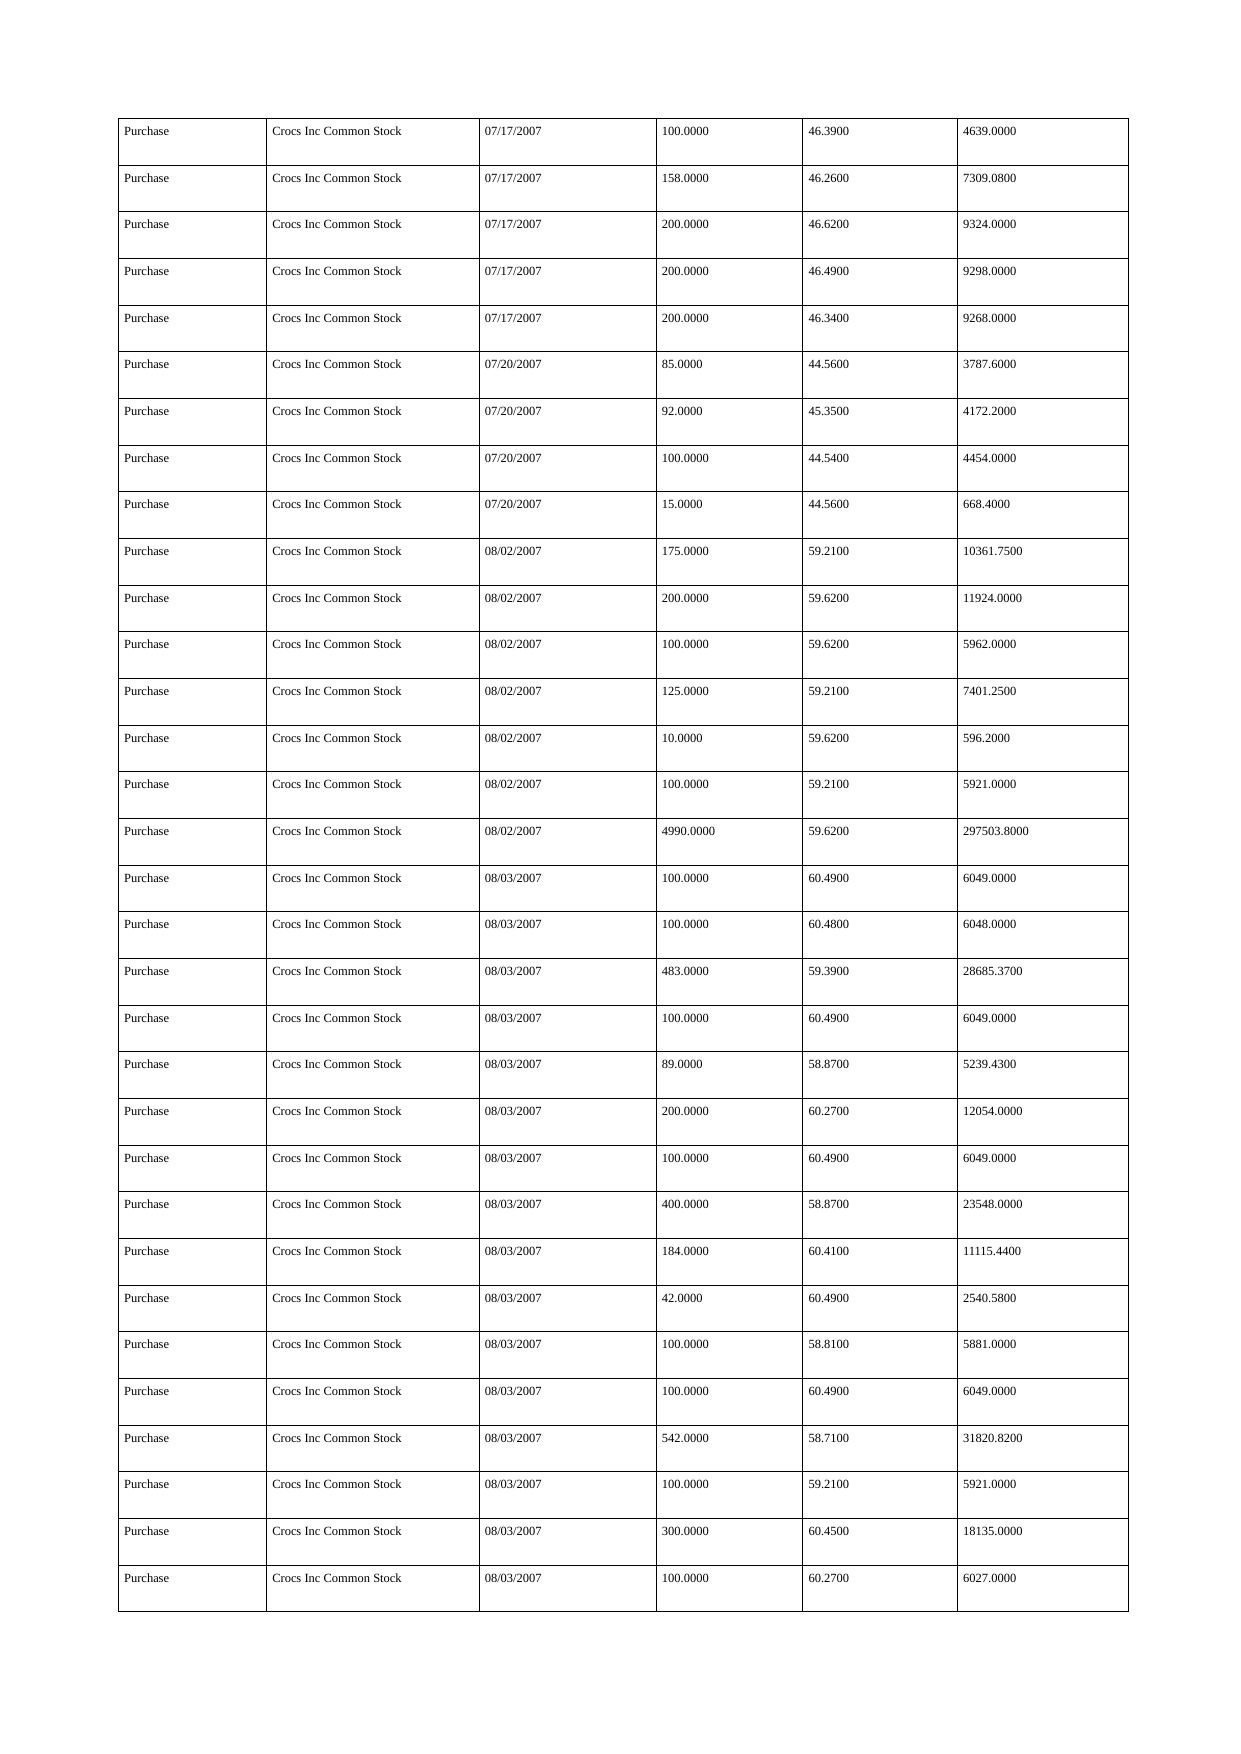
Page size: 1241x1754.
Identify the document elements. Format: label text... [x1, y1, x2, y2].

table_cell 42.0000 [657, 1286, 802, 1331]
table_cell 5921.0000 [958, 772, 1128, 818]
table_cell 200.0000 [657, 586, 802, 631]
table_cell 59.2100 [803, 539, 957, 585]
table_cell 60.4900 [803, 1006, 957, 1051]
table_cell 46.3900 [803, 119, 957, 165]
table_cell 07/20/2007 [480, 399, 656, 445]
table_cell 59.6200 [803, 632, 957, 678]
table_cell 08/02/2007 [480, 819, 656, 865]
table_cell 08/03/2007 [480, 912, 656, 958]
table_cell Purchase [119, 399, 266, 445]
table_cell 6048.0000 [958, 912, 1128, 958]
table_cell 5239.4300 [958, 1052, 1128, 1098]
table_cell Purchase [119, 119, 266, 165]
table_cell 60.4100 [803, 1239, 957, 1285]
table_cell 5921.0000 [958, 1472, 1128, 1518]
table_cell 12054.0000 [958, 1099, 1128, 1145]
table_cell 100.0000 [657, 866, 802, 911]
table_cell 200.0000 [657, 1099, 802, 1145]
table_cell Crocs Inc Common Stock [267, 259, 479, 305]
table_cell 08/02/2007 [480, 586, 656, 631]
table_cell Crocs Inc Common Stock [267, 586, 479, 631]
table_cell 08/03/2007 [480, 1146, 656, 1191]
table_cell Purchase [119, 912, 266, 958]
table_cell 100.0000 [657, 446, 802, 491]
table_cell Crocs Inc Common Stock [267, 212, 479, 258]
table_cell 23548.0000 [958, 1192, 1128, 1238]
table_cell Purchase [119, 1146, 266, 1191]
table_cell 7401.2500 [958, 679, 1128, 725]
table_cell 08/03/2007 [480, 1006, 656, 1051]
table_cell Purchase [119, 632, 266, 678]
table_cell 596.2000 [958, 726, 1128, 771]
table_cell 44.5400 [803, 446, 957, 491]
table_cell 4172.2000 [958, 399, 1128, 445]
table_cell 483.0000 [657, 959, 802, 1005]
table_cell 300.0000 [657, 1519, 802, 1565]
table_cell 31820.8200 [958, 1426, 1128, 1471]
table_cell 100.0000 [657, 1379, 802, 1425]
table_cell 200.0000 [657, 212, 802, 258]
table_cell 100.0000 [657, 772, 802, 818]
table_cell 59.2100 [803, 772, 957, 818]
table_cell 58.8700 [803, 1052, 957, 1098]
table_cell Purchase [119, 1006, 266, 1051]
table_cell 58.7100 [803, 1426, 957, 1471]
table_cell 100.0000 [657, 1146, 802, 1191]
table_cell 297503.8000 [958, 819, 1128, 865]
table_cell 07/20/2007 [480, 352, 656, 398]
table_cell 60.4900 [803, 1286, 957, 1331]
table_cell Crocs Inc Common Stock [267, 1472, 479, 1518]
table_cell Purchase [119, 1426, 266, 1471]
table_cell Purchase [119, 539, 266, 585]
table_cell Purchase [119, 1052, 266, 1098]
table_cell Crocs Inc Common Stock [267, 1332, 479, 1378]
table_cell 60.4500 [803, 1519, 957, 1565]
table_cell 08/02/2007 [480, 726, 656, 771]
table_cell 08/03/2007 [480, 1426, 656, 1471]
table_cell Crocs Inc Common Stock [267, 1192, 479, 1238]
table_cell Crocs Inc Common Stock [267, 1426, 479, 1471]
table_cell 08/03/2007 [480, 1052, 656, 1098]
table_cell Crocs Inc Common Stock [267, 119, 479, 165]
table_cell Crocs Inc Common Stock [267, 1099, 479, 1145]
table_cell 08/03/2007 [480, 1566, 656, 1611]
table_cell 07/17/2007 [480, 306, 656, 351]
table_cell 46.3400 [803, 306, 957, 351]
table_cell 60.4800 [803, 912, 957, 958]
table_cell 100.0000 [657, 912, 802, 958]
table_cell Crocs Inc Common Stock [267, 1519, 479, 1565]
table_cell 59.2100 [803, 1472, 957, 1518]
table_cell Purchase [119, 1286, 266, 1331]
table_cell Crocs Inc Common Stock [267, 1052, 479, 1098]
table_cell 08/03/2007 [480, 1379, 656, 1425]
table_cell Purchase [119, 726, 266, 771]
table_cell 58.8100 [803, 1332, 957, 1378]
table_cell 668.4000 [958, 492, 1128, 538]
table_cell 158.0000 [657, 166, 802, 211]
table_cell 60.2700 [803, 1566, 957, 1611]
table_cell 92.0000 [657, 399, 802, 445]
table_cell 9324.0000 [958, 212, 1128, 258]
table_cell Crocs Inc Common Stock [267, 306, 479, 351]
table_cell 10361.7500 [958, 539, 1128, 585]
table_cell 100.0000 [657, 1566, 802, 1611]
table_cell 08/03/2007 [480, 866, 656, 911]
table_cell Purchase [119, 1379, 266, 1425]
table_cell 60.2700 [803, 1099, 957, 1145]
table_cell Purchase [119, 166, 266, 211]
table_cell 6049.0000 [958, 1146, 1128, 1191]
table_cell 4990.0000 [657, 819, 802, 865]
table_cell Purchase [119, 586, 266, 631]
table_cell 59.2100 [803, 679, 957, 725]
table_cell Crocs Inc Common Stock [267, 166, 479, 211]
table_cell Crocs Inc Common Stock [267, 1286, 479, 1331]
table_cell Crocs Inc Common Stock [267, 679, 479, 725]
table_cell Purchase [119, 1239, 266, 1285]
table_cell 100.0000 [657, 632, 802, 678]
table_cell Purchase [119, 1192, 266, 1238]
table_cell Crocs Inc Common Stock [267, 352, 479, 398]
table_cell 46.6200 [803, 212, 957, 258]
table_cell 28685.3700 [958, 959, 1128, 1005]
table_cell 5881.0000 [958, 1332, 1128, 1378]
table_cell 15.0000 [657, 492, 802, 538]
table_cell Purchase [119, 446, 266, 491]
table_cell 60.4900 [803, 1379, 957, 1425]
table_cell 59.3900 [803, 959, 957, 1005]
table_cell Purchase [119, 212, 266, 258]
table_cell 07/20/2007 [480, 446, 656, 491]
table_cell Purchase [119, 866, 266, 911]
table_cell Purchase [119, 259, 266, 305]
table_cell 08/03/2007 [480, 1332, 656, 1378]
table_cell Crocs Inc Common Stock [267, 1006, 479, 1051]
table_cell 08/02/2007 [480, 772, 656, 818]
table_cell Purchase [119, 1099, 266, 1145]
table_cell 85.0000 [657, 352, 802, 398]
table_cell 59.6200 [803, 819, 957, 865]
table_cell 7309.0800 [958, 166, 1128, 211]
table_cell 08/03/2007 [480, 1286, 656, 1331]
table_cell Purchase [119, 1472, 266, 1518]
table_cell Crocs Inc Common Stock [267, 726, 479, 771]
table_cell 60.4900 [803, 866, 957, 911]
table_cell 45.3500 [803, 399, 957, 445]
table_cell 10.0000 [657, 726, 802, 771]
table_cell Crocs Inc Common Stock [267, 1239, 479, 1285]
table_cell 100.0000 [657, 1006, 802, 1051]
table_cell Purchase [119, 959, 266, 1005]
table_cell 11115.4400 [958, 1239, 1128, 1285]
table_cell Purchase [119, 306, 266, 351]
table_cell Crocs Inc Common Stock [267, 866, 479, 911]
table_cell 08/03/2007 [480, 1192, 656, 1238]
table_cell 542.0000 [657, 1426, 802, 1471]
table_cell Purchase [119, 492, 266, 538]
table_cell 08/02/2007 [480, 539, 656, 585]
table_cell 5962.0000 [958, 632, 1128, 678]
table_cell 9268.0000 [958, 306, 1128, 351]
table_cell 07/17/2007 [480, 166, 656, 211]
table_cell Crocs Inc Common Stock [267, 959, 479, 1005]
table_cell Crocs Inc Common Stock [267, 912, 479, 958]
table_cell 200.0000 [657, 259, 802, 305]
table_cell 89.0000 [657, 1052, 802, 1098]
table_cell 184.0000 [657, 1239, 802, 1285]
table_cell 100.0000 [657, 119, 802, 165]
table_cell 07/17/2007 [480, 259, 656, 305]
table_cell Purchase [119, 1519, 266, 1565]
table_cell 60.4900 [803, 1146, 957, 1191]
table_cell Crocs Inc Common Stock [267, 632, 479, 678]
table_cell 4639.0000 [958, 119, 1128, 165]
table_cell Crocs Inc Common Stock [267, 1146, 479, 1191]
table_cell Purchase [119, 1332, 266, 1378]
table_cell 08/02/2007 [480, 679, 656, 725]
table_cell 46.2600 [803, 166, 957, 211]
table_cell 9298.0000 [958, 259, 1128, 305]
table_cell Crocs Inc Common Stock [267, 772, 479, 818]
table_cell Crocs Inc Common Stock [267, 492, 479, 538]
table_cell Purchase [119, 772, 266, 818]
table_cell 08/03/2007 [480, 959, 656, 1005]
table_cell 6049.0000 [958, 866, 1128, 911]
table_cell Crocs Inc Common Stock [267, 819, 479, 865]
table_cell 6049.0000 [958, 1379, 1128, 1425]
table_cell 07/20/2007 [480, 492, 656, 538]
table_cell Purchase [119, 679, 266, 725]
table_cell 11924.0000 [958, 586, 1128, 631]
table_cell Crocs Inc Common Stock [267, 1379, 479, 1425]
table_cell Crocs Inc Common Stock [267, 446, 479, 491]
table_cell 59.6200 [803, 726, 957, 771]
table_cell 3787.6000 [958, 352, 1128, 398]
table_cell 2540.5800 [958, 1286, 1128, 1331]
table_cell 100.0000 [657, 1472, 802, 1518]
table_cell Purchase [119, 819, 266, 865]
table_cell 07/17/2007 [480, 119, 656, 165]
table_cell 07/17/2007 [480, 212, 656, 258]
table_cell Purchase [119, 1566, 266, 1611]
table_cell 6027.0000 [958, 1566, 1128, 1611]
table_cell 125.0000 [657, 679, 802, 725]
table_cell 4454.0000 [958, 446, 1128, 491]
table_cell 100.0000 [657, 1332, 802, 1378]
table_cell 08/03/2007 [480, 1099, 656, 1145]
table_cell 08/02/2007 [480, 632, 656, 678]
table_cell 59.6200 [803, 586, 957, 631]
table_cell Crocs Inc Common Stock [267, 539, 479, 585]
table_cell 08/03/2007 [480, 1472, 656, 1518]
table_cell 44.5600 [803, 352, 957, 398]
table_cell 175.0000 [657, 539, 802, 585]
table_cell 44.5600 [803, 492, 957, 538]
table_cell 18135.0000 [958, 1519, 1128, 1565]
table_cell 200.0000 [657, 306, 802, 351]
table_cell 58.8700 [803, 1192, 957, 1238]
table_cell 08/03/2007 [480, 1519, 656, 1565]
table_cell Crocs Inc Common Stock [267, 1566, 479, 1611]
table_cell 6049.0000 [958, 1006, 1128, 1051]
table_cell 46.4900 [803, 259, 957, 305]
table_cell Crocs Inc Common Stock [267, 399, 479, 445]
table_cell Purchase [119, 352, 266, 398]
table_cell 400.0000 [657, 1192, 802, 1238]
table_cell 08/03/2007 [480, 1239, 656, 1285]
